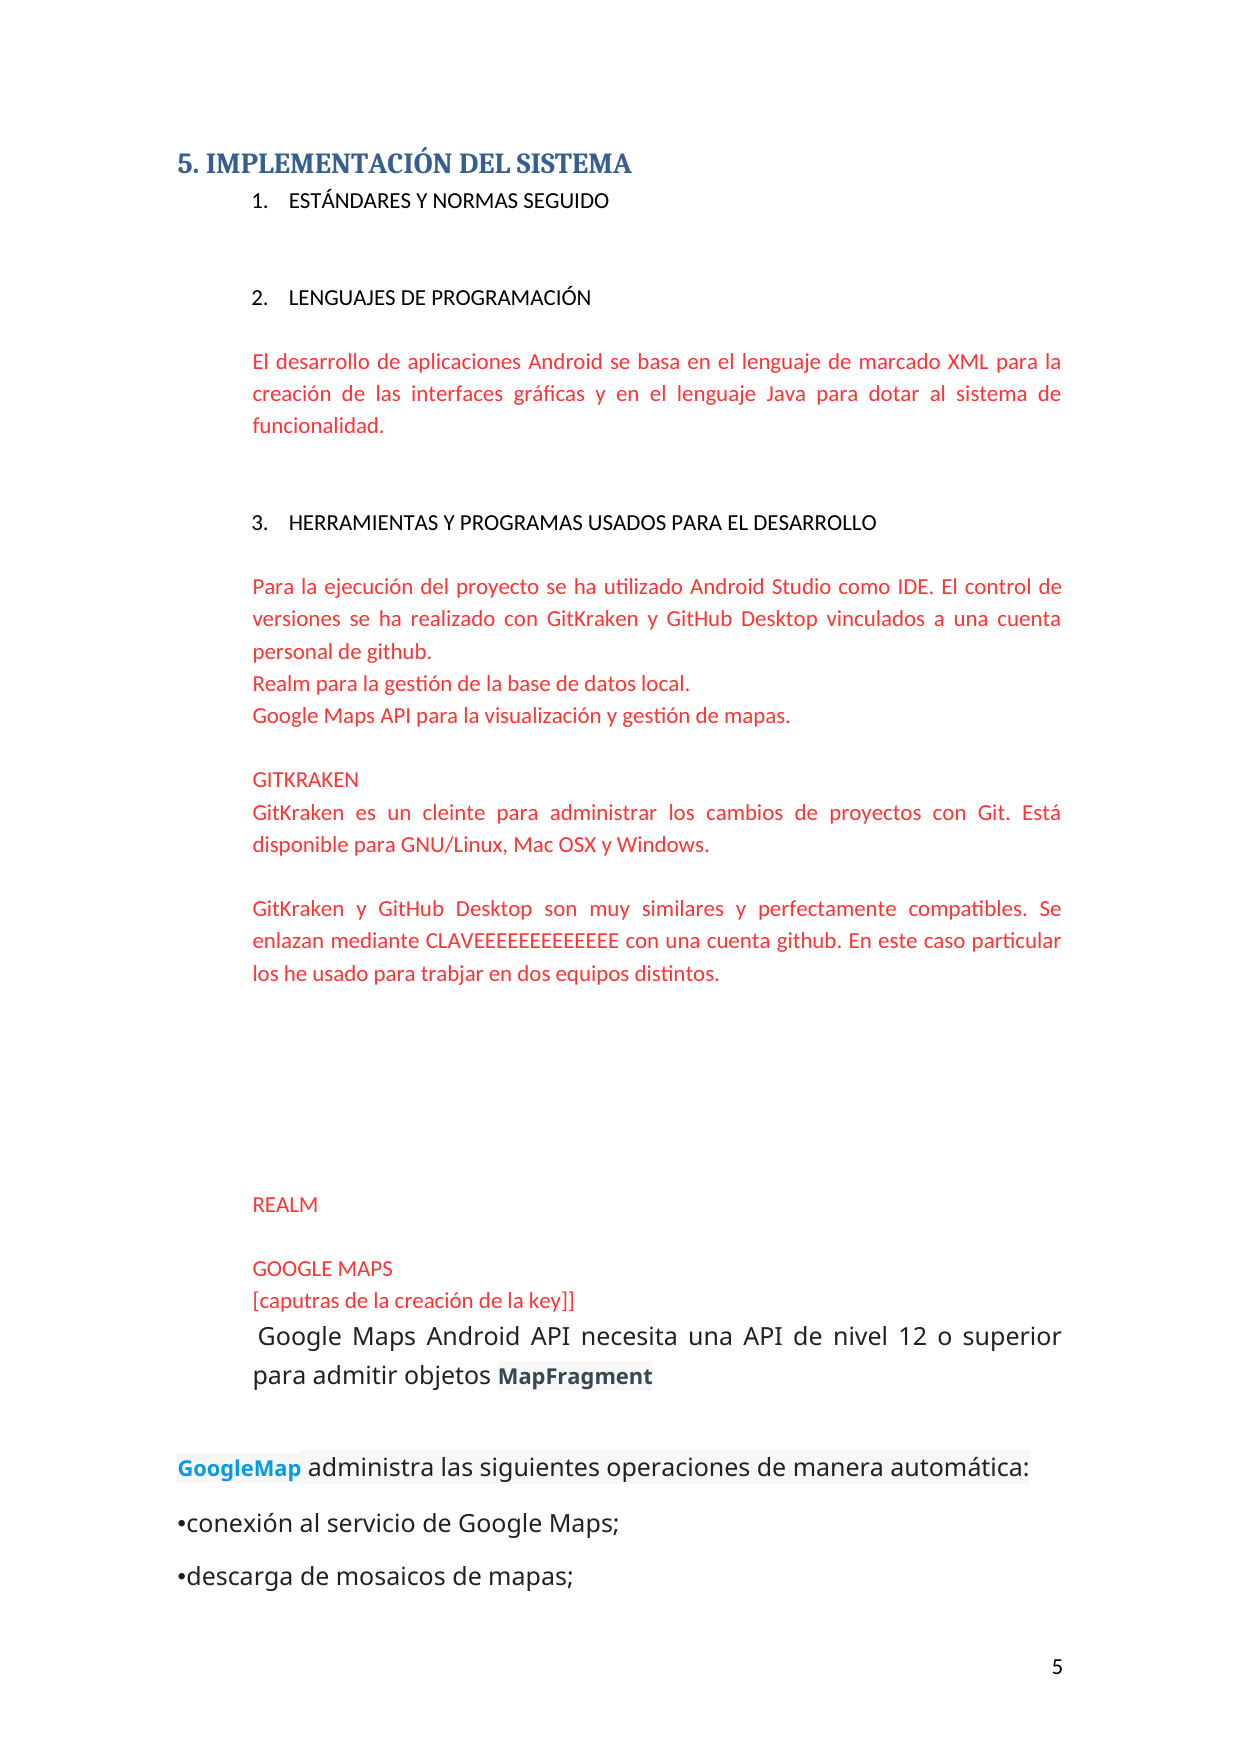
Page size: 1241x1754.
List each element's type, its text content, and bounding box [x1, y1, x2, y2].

list GOOGLE MAPS [252, 1254, 1063, 1282]
subtitle IMPLEMENTACIÓN DEL SISTEMA [177, 148, 1063, 181]
list conexión al servicio de Google Maps; [177, 1505, 1063, 1539]
list GitKraken y GitHub Desktop son muy similares y perfectamente compatibles. Se enlazan mediante CLAVEEEEEEEEEEEEE con una cuenta github. En este caso particular los he usado para trabjar en dos equipos distintos. [252, 894, 1063, 987]
list Realm para la gestión de la base de datos local. [252, 669, 1063, 697]
list El desarrollo de aplicaciones Android se basa en el lenguaje de marcado XML para la creación de las interfaces gráficas y en el lenguaje Java para dotar al sistema de funcionalidad. [252, 347, 1063, 439]
text GoogleMap administra las siguientes operaciones de manera automática: [177, 1450, 1063, 1484]
list GITKRAKEN [252, 766, 1063, 793]
list Google Maps API para la visualización y gestión de mapas. [252, 701, 1063, 729]
list descarga de mosaicos de mapas; [177, 1559, 1063, 1593]
list GitKraken es un cleinte para administrar los cambios de proyectos con Git. Está disponible para GNU/Linux, Mac OSX y Windows. [252, 798, 1063, 858]
list Google Maps Android API necesita una API de nivel 12 o superior para admitir objetos MapFragment [252, 1319, 1063, 1392]
list Para la ejecución del proyecto se ha utilizado Android Studio como IDE. El control de versiones se ha realizado con GitKraken y GitHub Desktop vinculados a una cuenta personal de github. [252, 572, 1063, 665]
list HERRAMIENTAS Y PROGRAMAS USADOS PARA EL DESARROLLO [251, 508, 1063, 536]
list REALM [252, 1190, 1063, 1218]
list ESTÁNDARES Y NORMAS SEGUIDO [251, 186, 1063, 214]
list [caputras de la creación de la key]] [252, 1286, 1063, 1314]
list LENGUAJES DE PROGRAMACIÓN [251, 283, 1063, 311]
